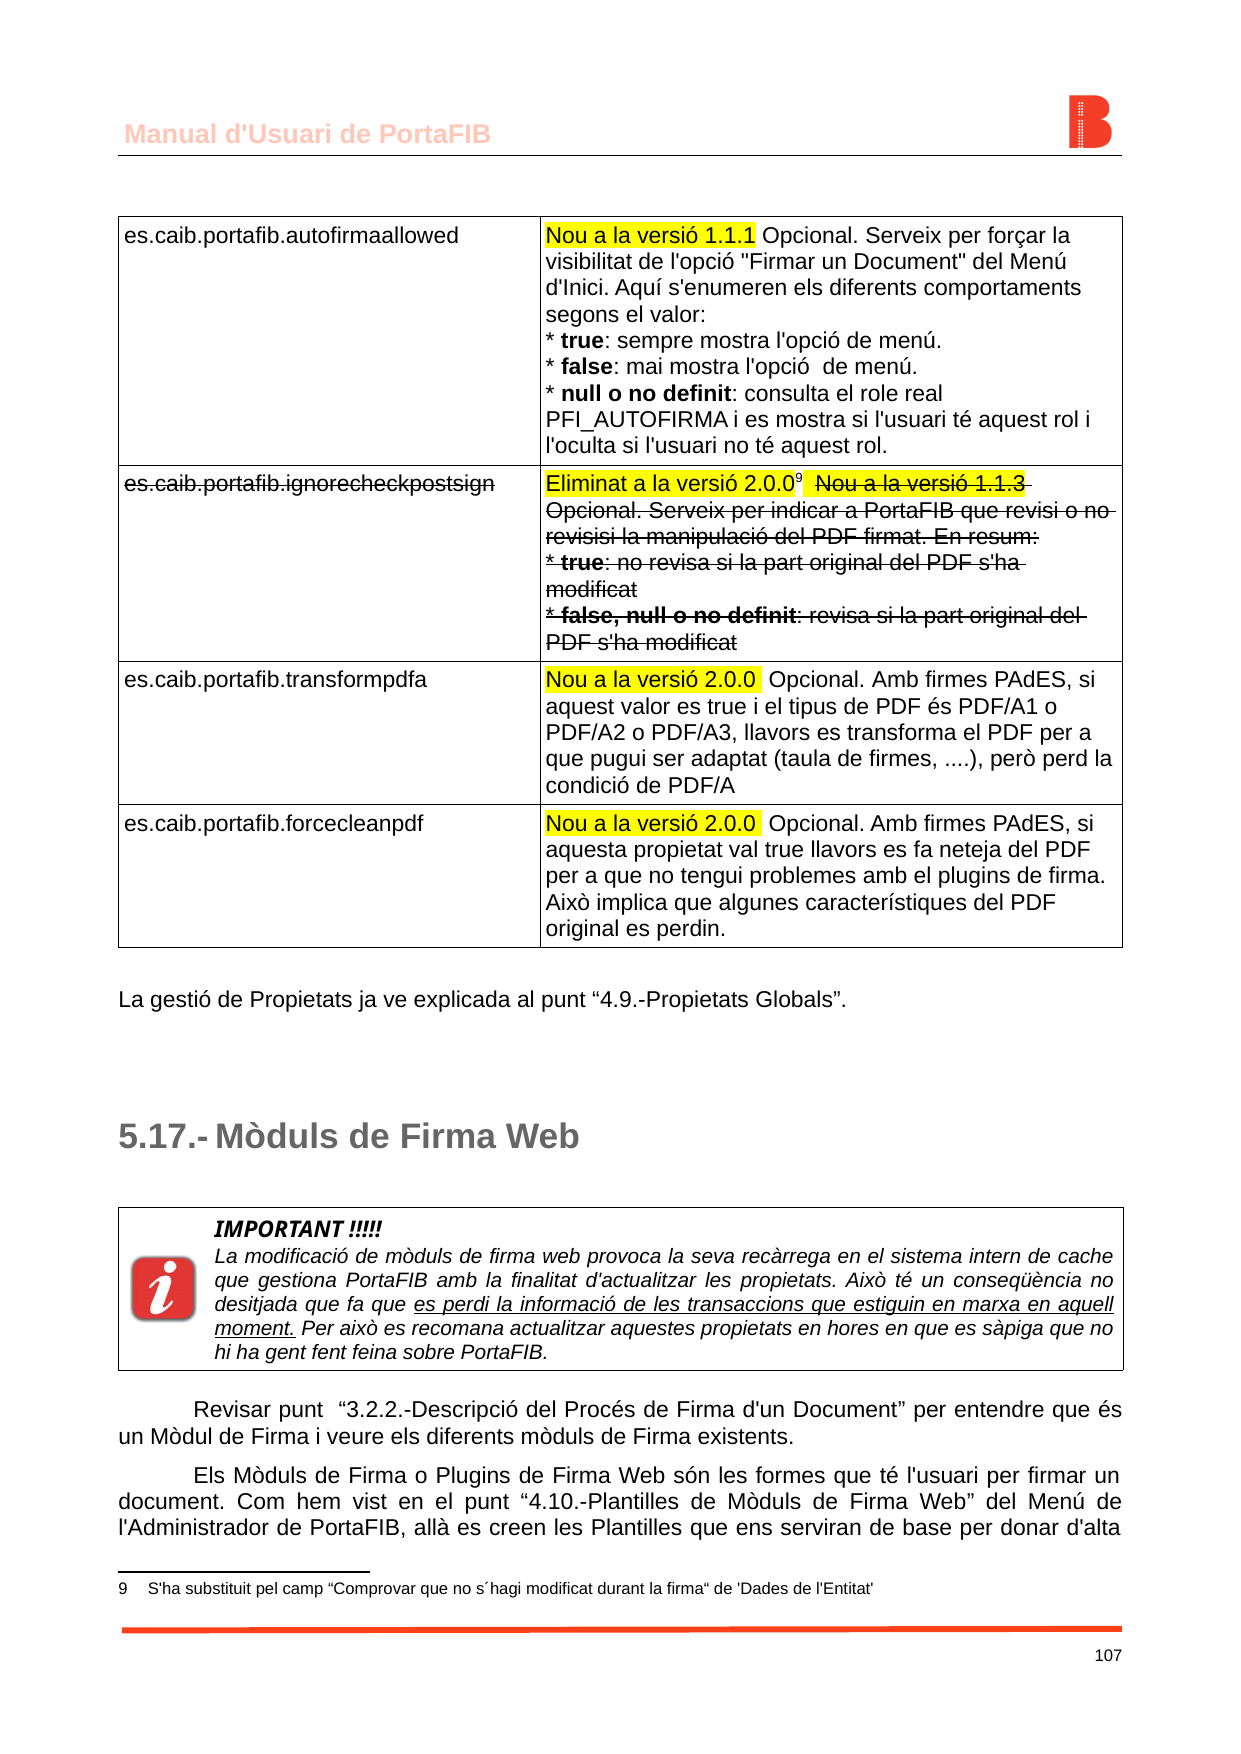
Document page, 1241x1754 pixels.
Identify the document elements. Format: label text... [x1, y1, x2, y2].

text Revisar punt “3.2.2.-Descripció del Procés de Firma d'un Document” per entendre que és un Mòdul de Firma i veure els diferents mòduls de Firma existents. [118, 1396, 1122, 1449]
table_cell Nou a la versió 2.0.0 Opcional. Amb firmes PAdES, si aquesta propietat val true llavors es fa neteja del PDF per a que no tengui problemes amb el plugins de firma. Això implica que algunes característiques del PDF original es perdin. [541, 805, 1122, 947]
table_cell es.caib.portafib.ignorecheckpostsign [119, 466, 540, 661]
table_cell es.caib.portafib.autofirmaallowed [119, 217, 540, 464]
table_header IMPORTANT !!!!! La modificació de mòduls de firma web provoca la seva recàrrega en el sistema intern de cache que gestiona PortaFIB amb la finalitat d'actualitzar les propietats. Això té un conseqüència no desitjada que fa que es perdi la informació de les transaccions que estiguin en marxa en aquell moment. Per això es recomana actualitzar aquestes propietats en hores en que es sàpiga que no hi ha gent fent feina sobre PortaFIB. [209, 1208, 1123, 1370]
table_cell es.caib.portafib.transformpdfa [119, 662, 540, 804]
table_cell es.caib.portafib.forcecleanpdf [119, 805, 540, 947]
subtitle Mòduls de Firma Web [118, 1115, 1122, 1156]
text La gestió de Propietats ja ve explicada al punt “4.9.-Propietats Globals”. [118, 986, 1122, 1012]
table_header [119, 1208, 209, 1370]
text Els Mòduls de Firma o Plugins de Firma Web són les formes que té l'usuari per firmar un document. Com hem vist en el punt “4.10.-Plantilles de Mòduls de Firma Web” del Menú de l'Administrador de PortaFIB, allà es creen les Plantilles que ens serviran de base per donar d'alta [118, 1462, 1122, 1541]
table_cell Nou a la versió 1.1.1 Opcional. Serveix per forçar la visibilitat de l'opció "Firmar un Document" del Menú d'Inici. Aquí s'enumeren els diferents comportaments segons el valor: * true: sempre mostra l'opció de menú. * false: mai mostra l'opció de menú. * null o no definit: consulta el role real PFI_AUTOFIRMA i es mostra si l'usuari té aquest rol i l'oculta si l'usuari no té aquest rol. [541, 217, 1122, 464]
table_cell Nou a la versió 2.0.0 Opcional. Amb firmes PAdES, si aquest valor es true i el tipus de PDF és PDF/A1 o PDF/A2 o PDF/A3, llavors es transforma el PDF per a que pugui ser adaptat (taula de firmes, ....), però perd la condició de PDF/A [541, 662, 1122, 804]
picture [1063, 94, 1117, 150]
picture [129, 1255, 198, 1323]
table_cell Eliminat a la versió 2.0.0 Nou a la versió 1.1.3 Opcional. Serveix per indicar a PortaFIB que revisi o no revisisi la manipulació del PDF firmat. En resum: * true: no revisa si la part original del PDF s'ha modificat * false, null o no definit: revisa si la part original del PDF s'ha modificat [541, 466, 1122, 661]
